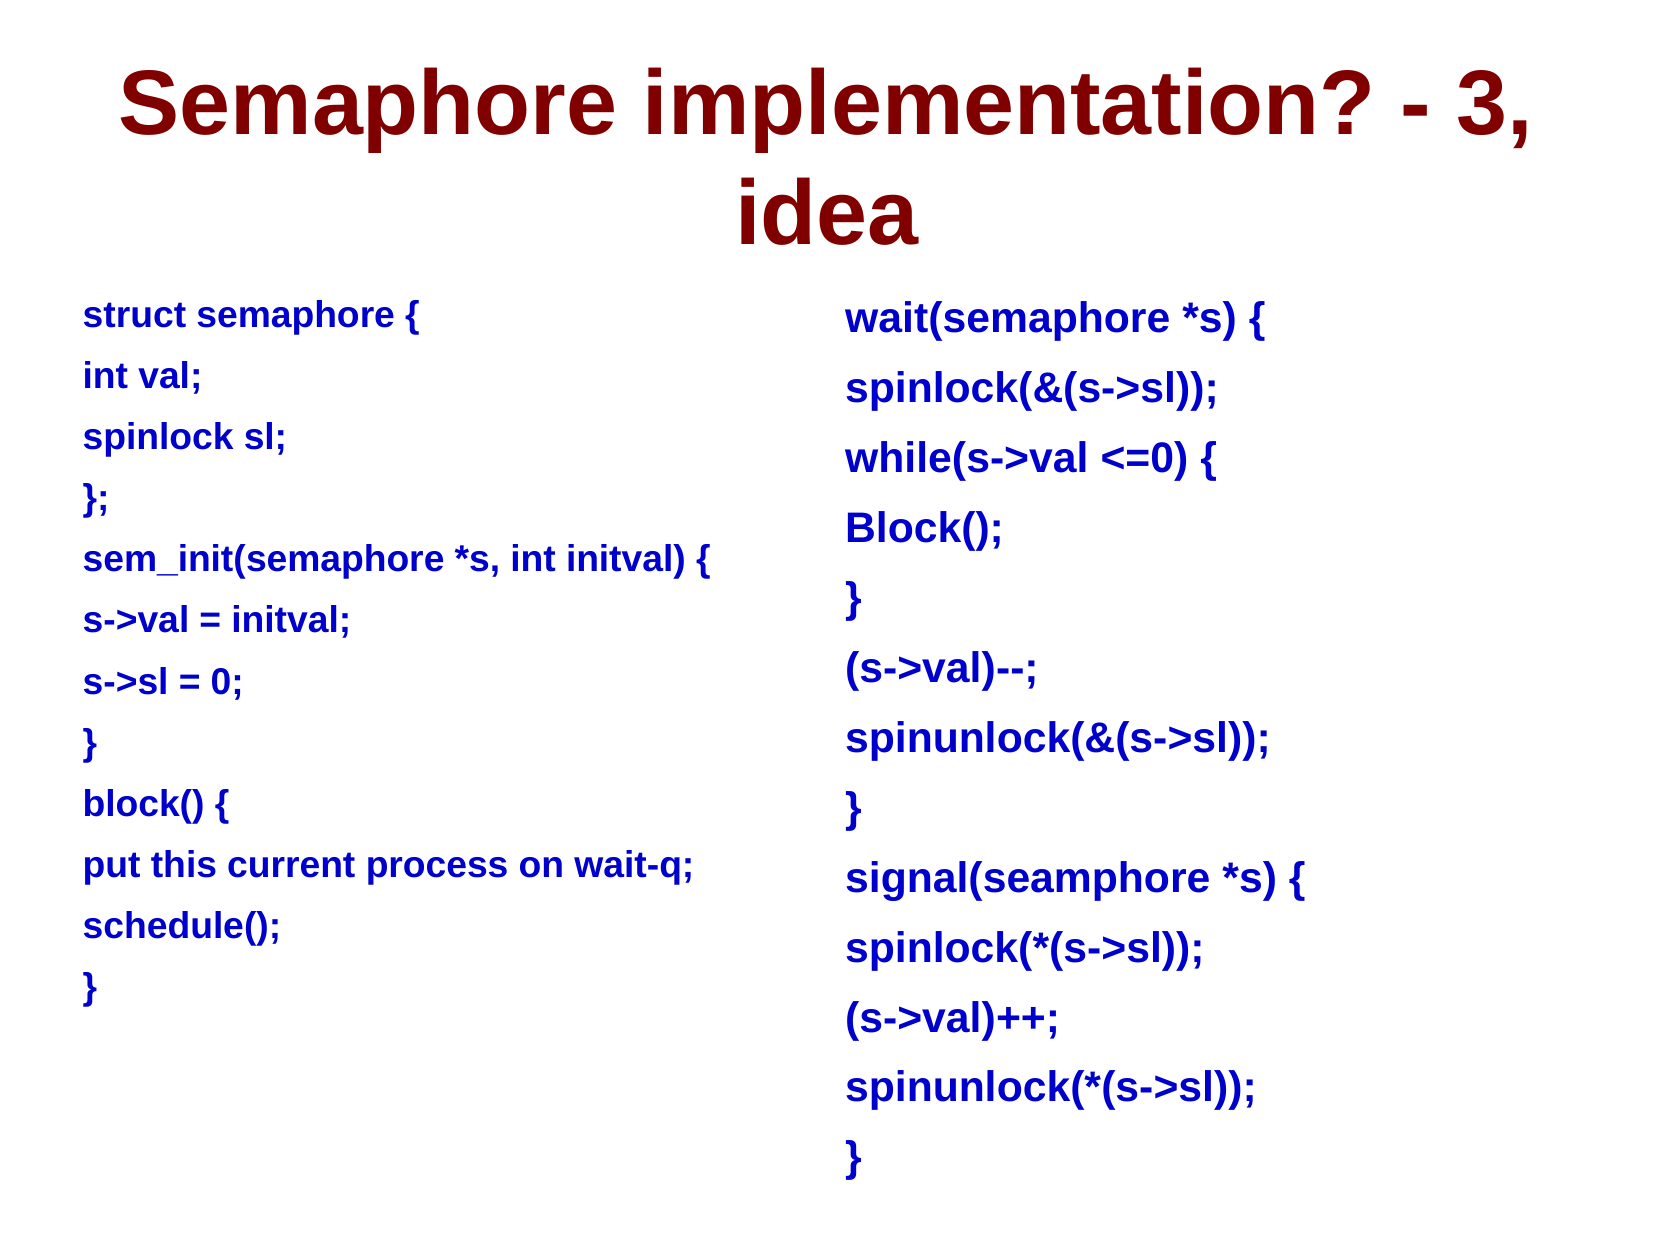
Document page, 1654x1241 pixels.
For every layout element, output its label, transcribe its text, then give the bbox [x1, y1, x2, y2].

list wait(semaphore *s) { spinlock(&(s->sl)); while(s->val <=0) { Block(); } (s->val)--; spinunlock(&(s->sl)); } signal(seamphore *s) { spinlock(*(s->sl)); (s->val)++; spinunlock(*(s->sl)); } [845, 290, 1595, 1193]
list struct semaphore { int val; spinlock sl; }; sem_init(semaphore *s, int initval) { s->val = initval; s->sl = 0; } block() { put this current process on wait-q; schedule(); } [82, 290, 809, 1010]
title Semaphore implementation? - 3, idea [82, 49, 1571, 257]
